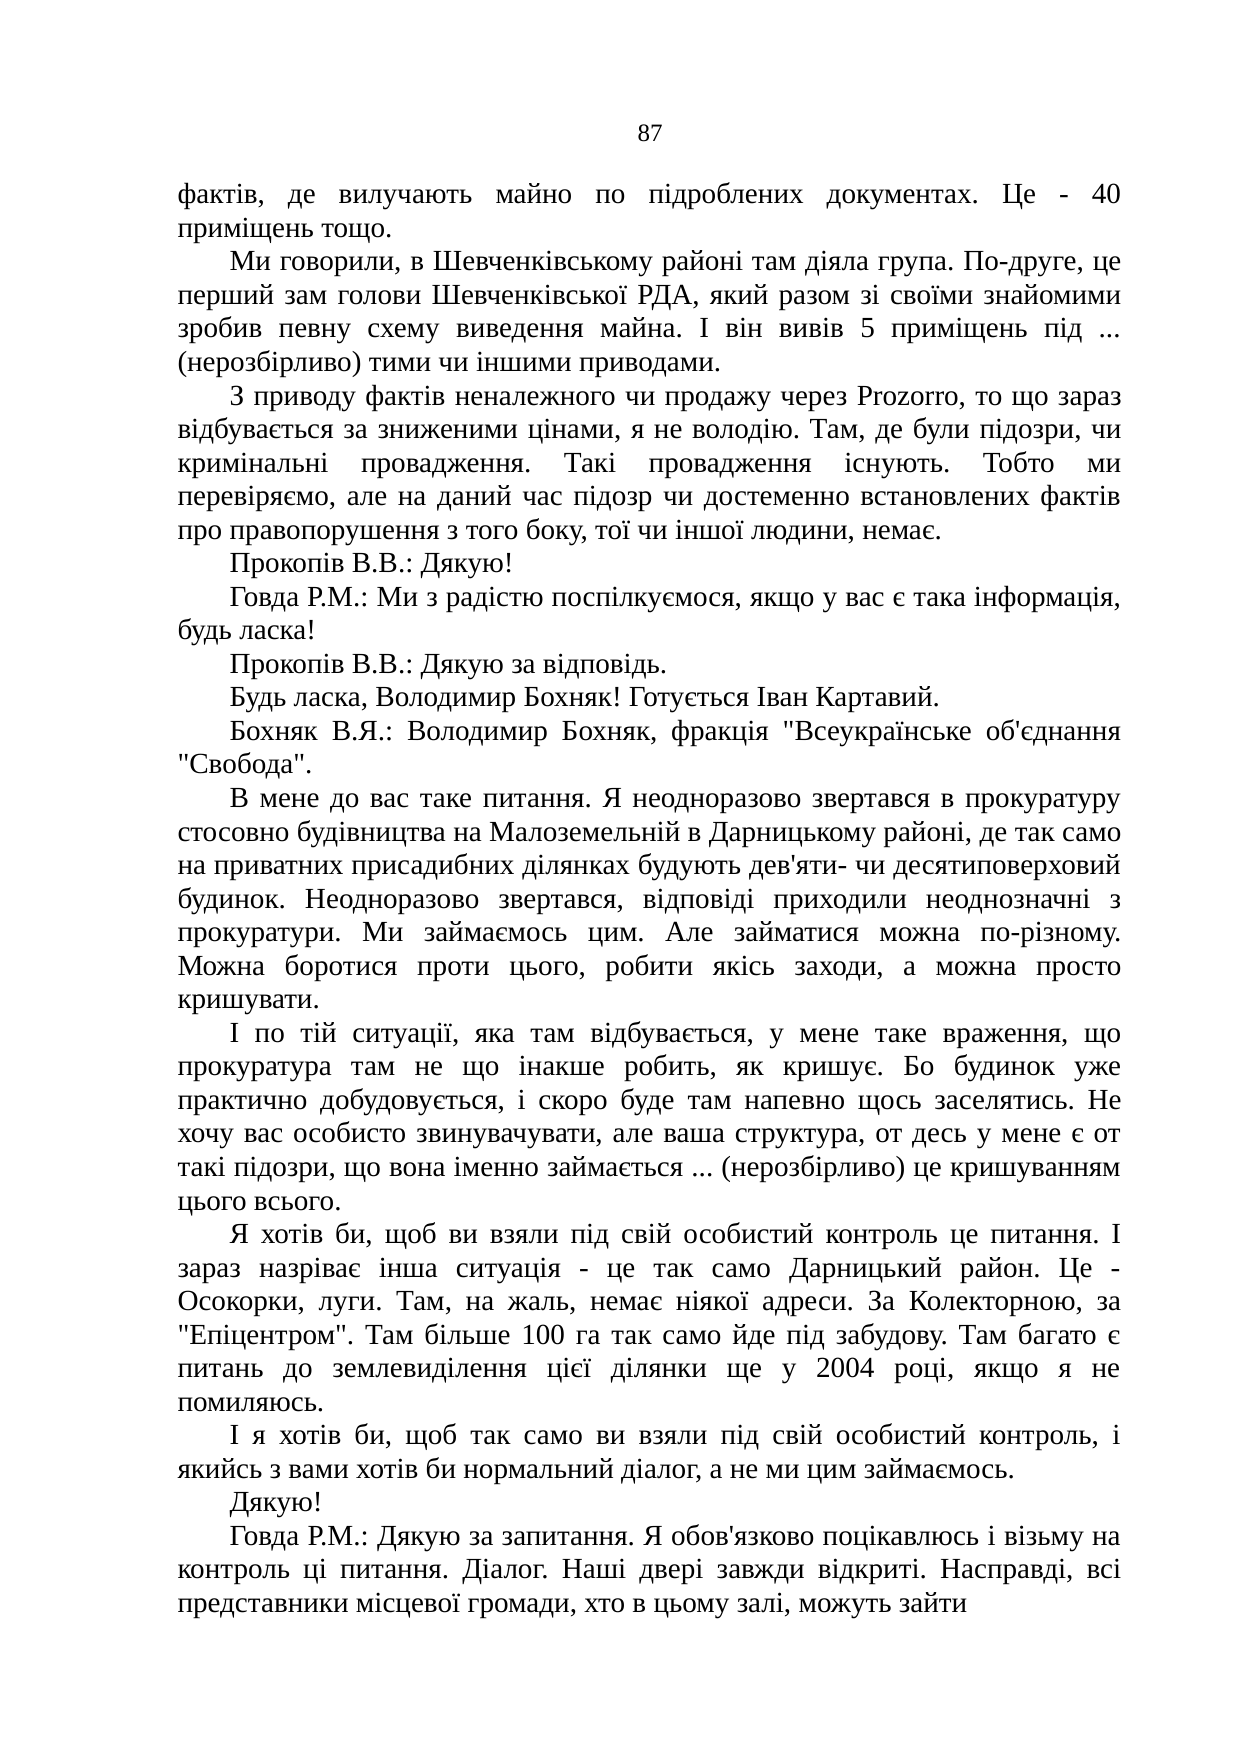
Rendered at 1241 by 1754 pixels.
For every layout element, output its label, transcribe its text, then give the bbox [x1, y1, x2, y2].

text Ми говорили, в Шевченківському районі там діяла група. По-друге, це перший зам голови Шевченківської РДА, який разом зі своїми знайомими зробив певну схему виведення майна. І він вивів 5 приміщень під ... (нерозбірливо) тими чи іншими приводами. [177, 243, 1122, 378]
text фактів, де вилучають майно по підроблених документах. Це - 40 приміщень тощо. [177, 176, 1122, 243]
text І по тій ситуації, яка там відбувається, у мене таке враження, що прокуратура там не що інакше робить, як кришує. Бо будинок уже практично добудовується, і скоро буде там напевно щось заселятись. Не хочу вас особисто звинувачувати, але ваша структура, от десь у мене є от такі підозри, що вона іменно займається ... (нерозбірливо) це кришуванням цього всього. [177, 1015, 1122, 1216]
text Прокопів В.В.: Дякую! [177, 545, 1122, 579]
text Прокопів В.В.: Дякую за відповідь. [177, 646, 1122, 679]
text І я хотів би, щоб так само ви взяли під свій особистий контроль, і якийсь з вами хотів би нормальний діалог, а не ми цим займаємось. [177, 1417, 1122, 1484]
text В мене до вас таке питання. Я неодноразово звертався в прокуратуру стосовно будівництва на Малоземельній в Дарницькому районі, де так само на приватних присадибних ділянках будують дев'яти- чи десятиповерховий будинок. Неодноразово звертався, відповіді приходили неоднозначні з прокуратури. Ми займаємось цим. Але займатися можна по-різному. Можна боротися проти цього, робити якісь заходи, а можна просто кришувати. [177, 780, 1122, 1015]
text Бохняк В.Я.: Володимир Бохняк, фракція "Всеукраїнське об'єднання "Свобода". [177, 713, 1122, 780]
text Говда Р.М.: Ми з радістю поспілкуємося, якщо у вас є така інформація, будь ласка! [177, 579, 1122, 646]
text Говда Р.М.: Дякую за запитання. Я обов'язково поцікавлюсь і візьму на контроль ці питання. Діалог. Наші двері завжди відкриті. Насправді, всі представники місцевої громади, хто в цьому залі, можуть зайти [177, 1518, 1122, 1619]
text Будь ласка, Володимир Бохняк! Готується Іван Картавий. [177, 679, 1122, 713]
text Я хотів би, щоб ви взяли під свій особистий контроль це питання. І зараз назріває інша ситуація - це так само Дарницький район. Це - Осокорки, луги. Там, на жаль, немає ніякої адреси. За Колекторною, за "Епіцентром". Там більше 100 га так само йде під забудову. Там багато є питань до землевиділення цієї ділянки ще у 2004 році, якщо я не помиляюсь. [177, 1216, 1122, 1417]
text З приводу фактів неналежного чи продажу через Prozorro, то що зараз відбувається за зниженими цінами, я не володію. Там, де були підозри, чи кримінальні провадження. Такі провадження існують. Тобто ми перевіряємо, але на даний час підозр чи достеменно встановлених фактів про правопорушення з того боку, тої чи іншої людини, немає. [177, 378, 1122, 545]
text Дякую! [177, 1484, 1122, 1518]
